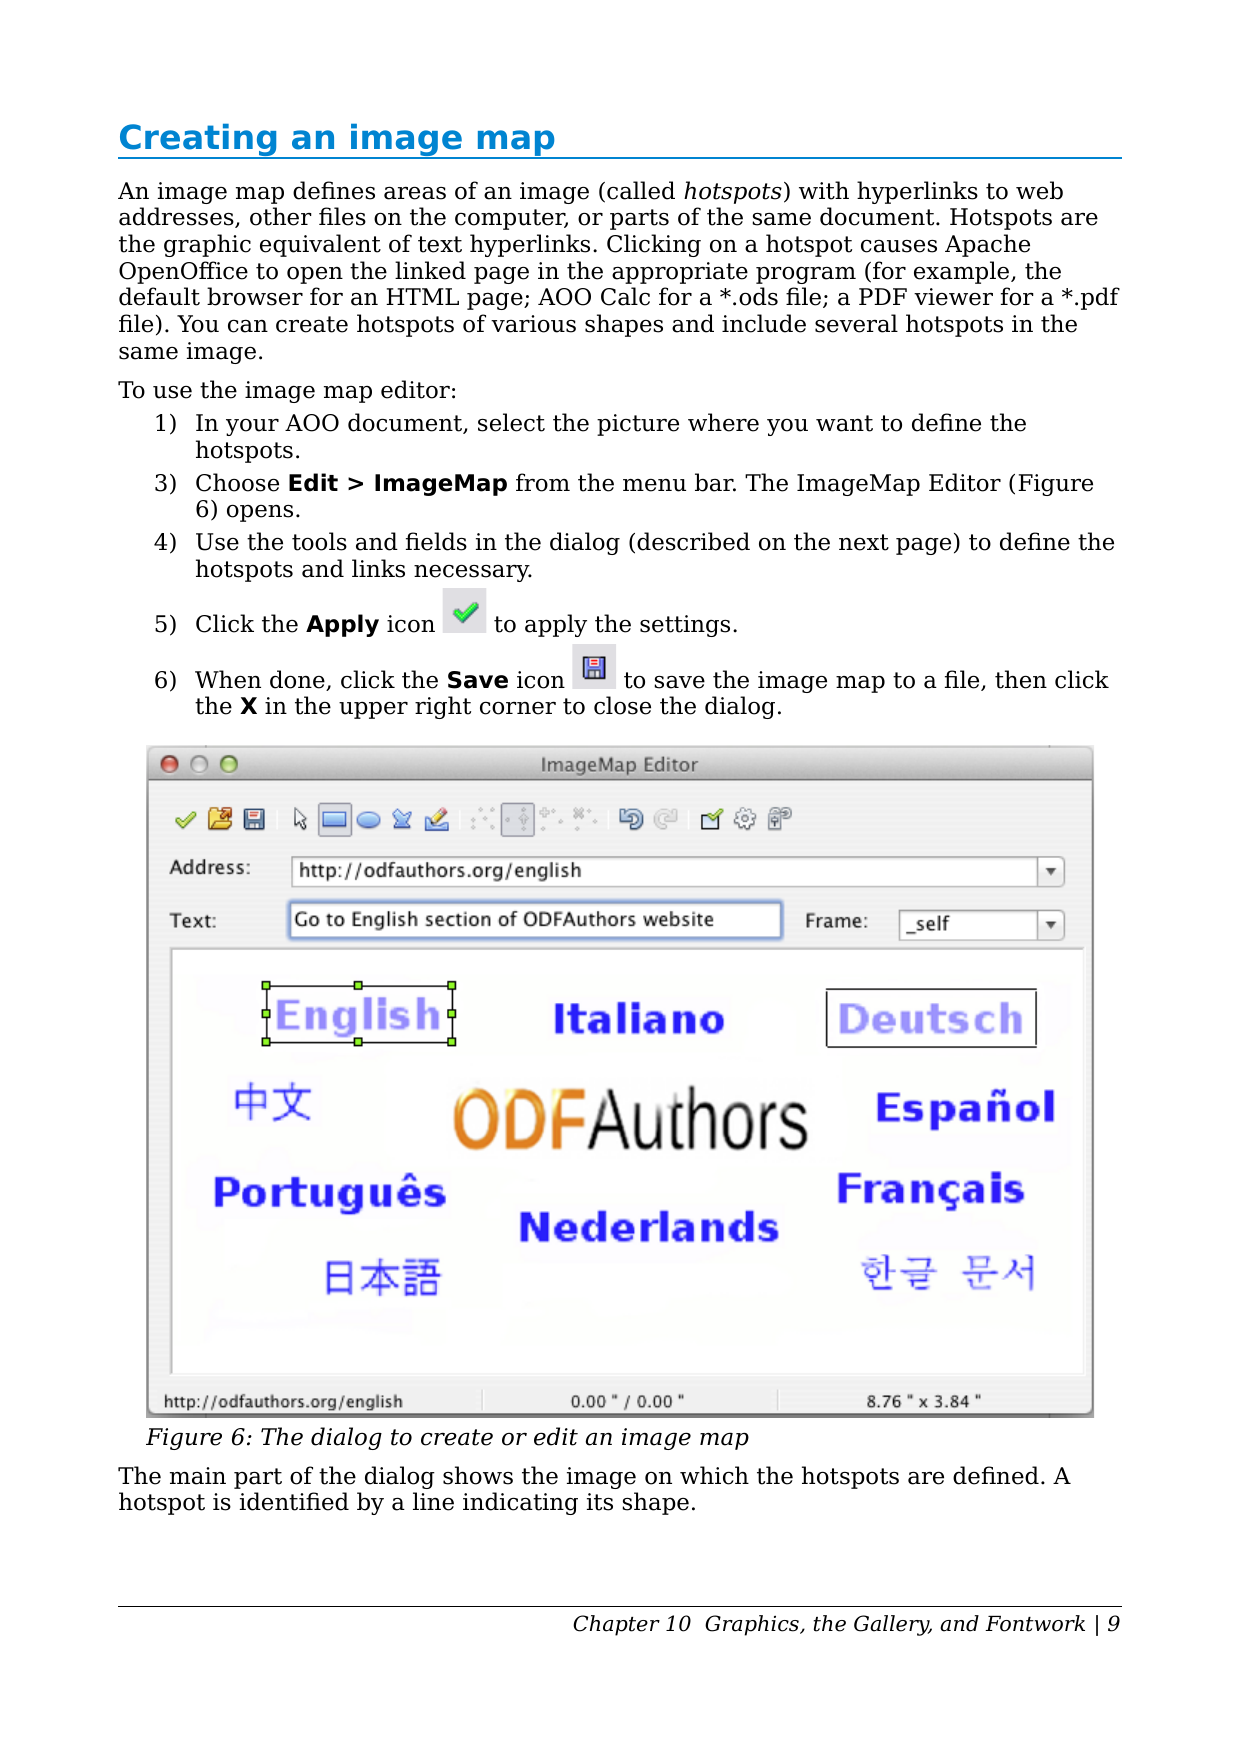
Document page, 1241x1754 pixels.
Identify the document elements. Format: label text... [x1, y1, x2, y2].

text Figure 6: The dialog to create or edit an image map [146, 1424, 1094, 1450]
subtitle Creating an image map [118, 118, 1122, 157]
picture [442, 588, 487, 633]
list To use the image map editor: [118, 377, 1122, 404]
picture [572, 644, 617, 689]
picture [146, 745, 1095, 1418]
list Use the tools and fields in the dialog (described on the next page) to define the hotspots and links necessary. [177, 529, 1122, 583]
list When done, click the Save icon to save the image map to a file, then click the X in the upper right corner to close the dialog. [177, 644, 1122, 720]
list Choose Edit > ImageMap from the menu bar. The ImageMap Editor (Figure 6) opens. [177, 470, 1122, 523]
list Click the Apply icon to apply the settings. [177, 589, 1122, 638]
text The main part of the dialog shows the image on which the hotspots are defined. A hotspot is identified by a line indicating its shape. [118, 1463, 1122, 1516]
text An image map defines areas of an image (called hotspots) with hyperlinks to web addresses, other files on the computer, or parts of the same document. Hotspots are the graphic equivalent of text hyperlinks. Clicking on a hotspot causes Apache OpenOffice to open the linked page in the appropriate program (for example, the default browser for an HTML page; AOO Calc for a *.ods file; a PDF viewer for a *.pdf file). You can create hotspots of various shapes and include several hotspots in the same image. [118, 178, 1122, 364]
list In your AOO document, select the picture where you want to define the hotspots. [177, 410, 1122, 463]
